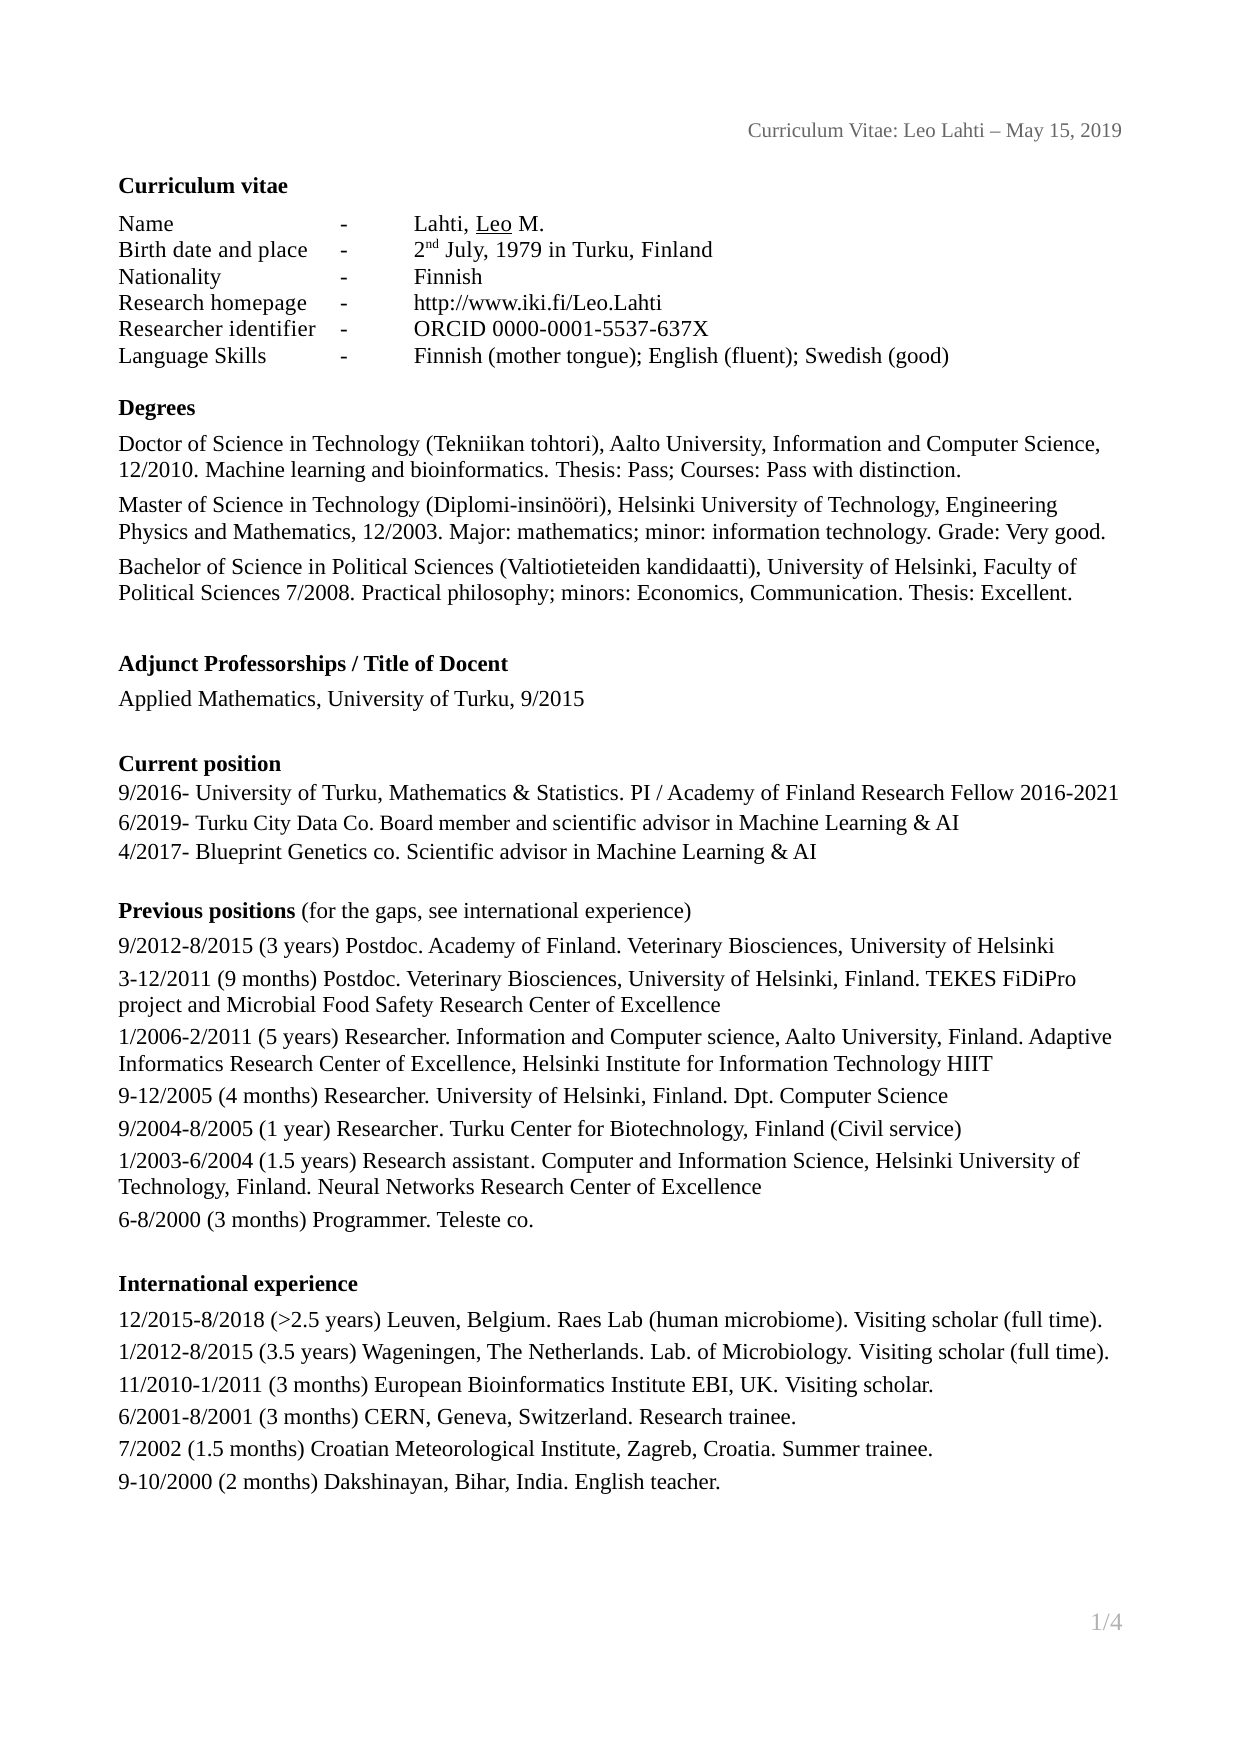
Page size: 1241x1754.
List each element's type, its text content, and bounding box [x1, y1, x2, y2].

text 12/2015-8/2018 (>2.5 years) Leuven, Belgium. Raes Lab (human microbiome). Visiting scholar (full time). [118, 1306, 1122, 1332]
text 9/2016- University of Turku, Mathematics & Statistics. PI / Academy of Finland Research Fellow 2016-2021 [118, 779, 1122, 806]
text Language Skills - Finnish (mother tongue); English (fluent); Swedish (good) [118, 342, 1122, 368]
text Master of Science in Technology (Diplomi-insinööri), Helsinki University of Technology, Engineering Physics and Mathematics, 12/2003. Major: mathematics; minor: information technology. Grade: Very good. [118, 491, 1122, 544]
text 7/2002 (1.5 months) Croatian Meteorological Institute, Zagreb, Croatia. Summer trainee. [118, 1435, 1122, 1462]
text Curriculum vitae [118, 172, 1122, 198]
list 1/2012-8/2015 (3.5 years) Wageningen, The Netherlands. Lab. of Microbiology. Visiting scholar (full time). [118, 1338, 1122, 1364]
text Nationality - Finnish [118, 263, 1122, 289]
text Birth date and place - 2nd July, 1979 in Turku, Finland [118, 236, 1122, 263]
list 6/2001-8/2001 (3 months) CERN, Geneva, Switzerland. Research trainee. [118, 1403, 1122, 1429]
text Degrees [118, 394, 1122, 421]
text 9-12/2005 (4 months) Researcher. University of Helsinki, Finland. Dpt. Computer Science [118, 1082, 1122, 1108]
text Doctor of Science in Technology (Tekniikan tohtori), Aalto University, Information and Computer Science, 12/2010. Machine learning and bioinformatics. Thesis: Pass; Courses: Pass with distinction. [118, 430, 1122, 482]
text Research homepage - http://www.iki.fi/Leo.Lahti [118, 289, 1122, 315]
text 4/2017- Blueprint Genetics co. Scientific advisor in Machine Learning & AI [118, 838, 1122, 864]
text 1/2006-2/2011 (5 years) Researcher. Information and Computer science, Aalto University, Finland. Adaptive Informatics Research Center of Excellence, Helsinki Institute for Information Technology HIIT [118, 1023, 1122, 1076]
text Researcher identifier - ORCID 0000-0001-5537-637X [118, 315, 1122, 342]
text Name - Lahti, Leo M. [118, 210, 1122, 236]
text 6/2019- Turku City Data Co. Board member and scientific advisor in Machine Learning & AI [118, 809, 1122, 835]
text 9/2004-8/2005 (1 year) Researcher. Turku Center for Biotechnology, Finland (Civil service) [118, 1114, 1122, 1141]
text 6-8/2000 (3 months) Programmer. Teleste co. [118, 1206, 1122, 1232]
text 1/2003-6/2004 (1.5 years) Research assistant. Computer and Information Science, Helsinki University of Technology, Finland. Neural Networks Research Center of Excellence [118, 1147, 1122, 1200]
text Adjunct Professorships / Title of Docent [118, 650, 1122, 676]
text 9-10/2000 (2 months) Dakshinayan, Bihar, India. English teacher. [118, 1468, 1122, 1494]
text 3-12/2011 (9 months) Postdoc. Veterinary Biosciences, University of Helsinki, Finland. TEKES FiDiPro project and Microbial Food Safety Research Center of Excellence [118, 965, 1122, 1017]
list International experience [118, 1271, 1122, 1297]
text Bachelor of Science in Political Sciences (Valtiotieteiden kandidaatti), University of Helsinki, Faculty of Political Sciences 7/2008. Practical philosophy; minors: Economics, Communication. Thesis: Excellent. [118, 553, 1122, 606]
text Previous positions (for the gaps, see international experience) [118, 897, 1122, 923]
text Applied Mathematics, University of Turku, 9/2015 [118, 685, 1122, 712]
list 11/2010-1/2011 (3 months) European Bioinformatics Institute EBI, UK. Visiting scholar. [118, 1371, 1122, 1397]
text Current position [118, 750, 1122, 776]
text 9/2012-8/2015 (3 years) Postdoc. Academy of Finland. Veterinary Biosciences, University of Helsinki [118, 932, 1122, 959]
